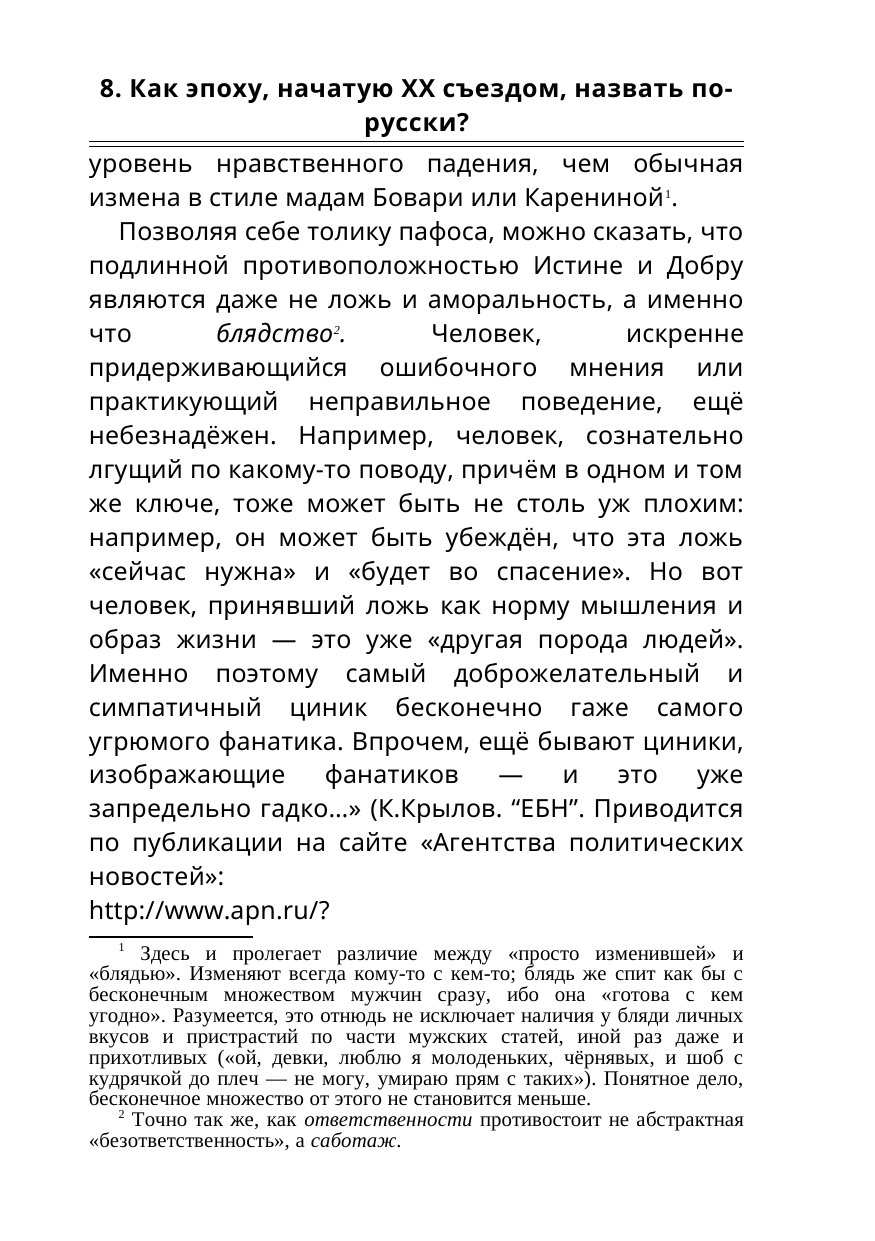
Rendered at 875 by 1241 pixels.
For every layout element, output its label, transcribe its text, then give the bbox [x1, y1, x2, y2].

text Точно так же, как ответственности противостоит не абстрактная «безответственность», а саботаж. [89, 1110, 744, 1152]
text уровень нравственного падения, чем обычная измена в стиле мадам Бовари или Карениной. [89, 147, 744, 214]
text http://www.apn.ru/? [89, 893, 744, 927]
text Здесь и пролегает различие между «просто изменившей» и «блядью». Изменяют всегда кому-то с кем-то; блядь же спит как бы с бесконечным множеством мужчин сразу, ибо она «готова с кем угодно». Разумеется, это отнюдь не исключает наличия у бляди личных вкусов и пристрастий по части мужских статей, иной раз даже и прихотливых («ой, девки, люблю я молоденьких, чёрнявых, и шоб с кудрячкой до плеч — не могу, умираю прям с таких»). Понятное дело, бесконечное множество от этого не становится меньше. [89, 943, 744, 1110]
text Позволяя себе толику пафоса, можно сказать, что подлинной противоположностью Истине и Добру являются даже не ложь и аморальность, а именно что блядство. Человек, искренне придерживающийся ошибочного мнения или практикующий неправильное поведение, ещё небезнадёжен. Например, человек, сознательно лгущий по какому-то поводу, причём в одном и том же ключе, тоже может быть не столь уж плохим: например, он может быть убеждён, что эта ложь «сейчас нужна» и «будет во спасение». Но вот человек, принявший ложь как норму мышления и образ жизни — это уже «другая порода людей». Именно поэтому самый доброжелательный и симпатичный циник бесконечно гаже самого угрюмого фанатика. Впрочем, ещё бывают циники, изображающие фанатиков — и это уже запредельно гадко…» (К.Крылов. “ЕБН”. Приводится по публикации на сайте «Агентства политических новостей»: [89, 214, 744, 893]
